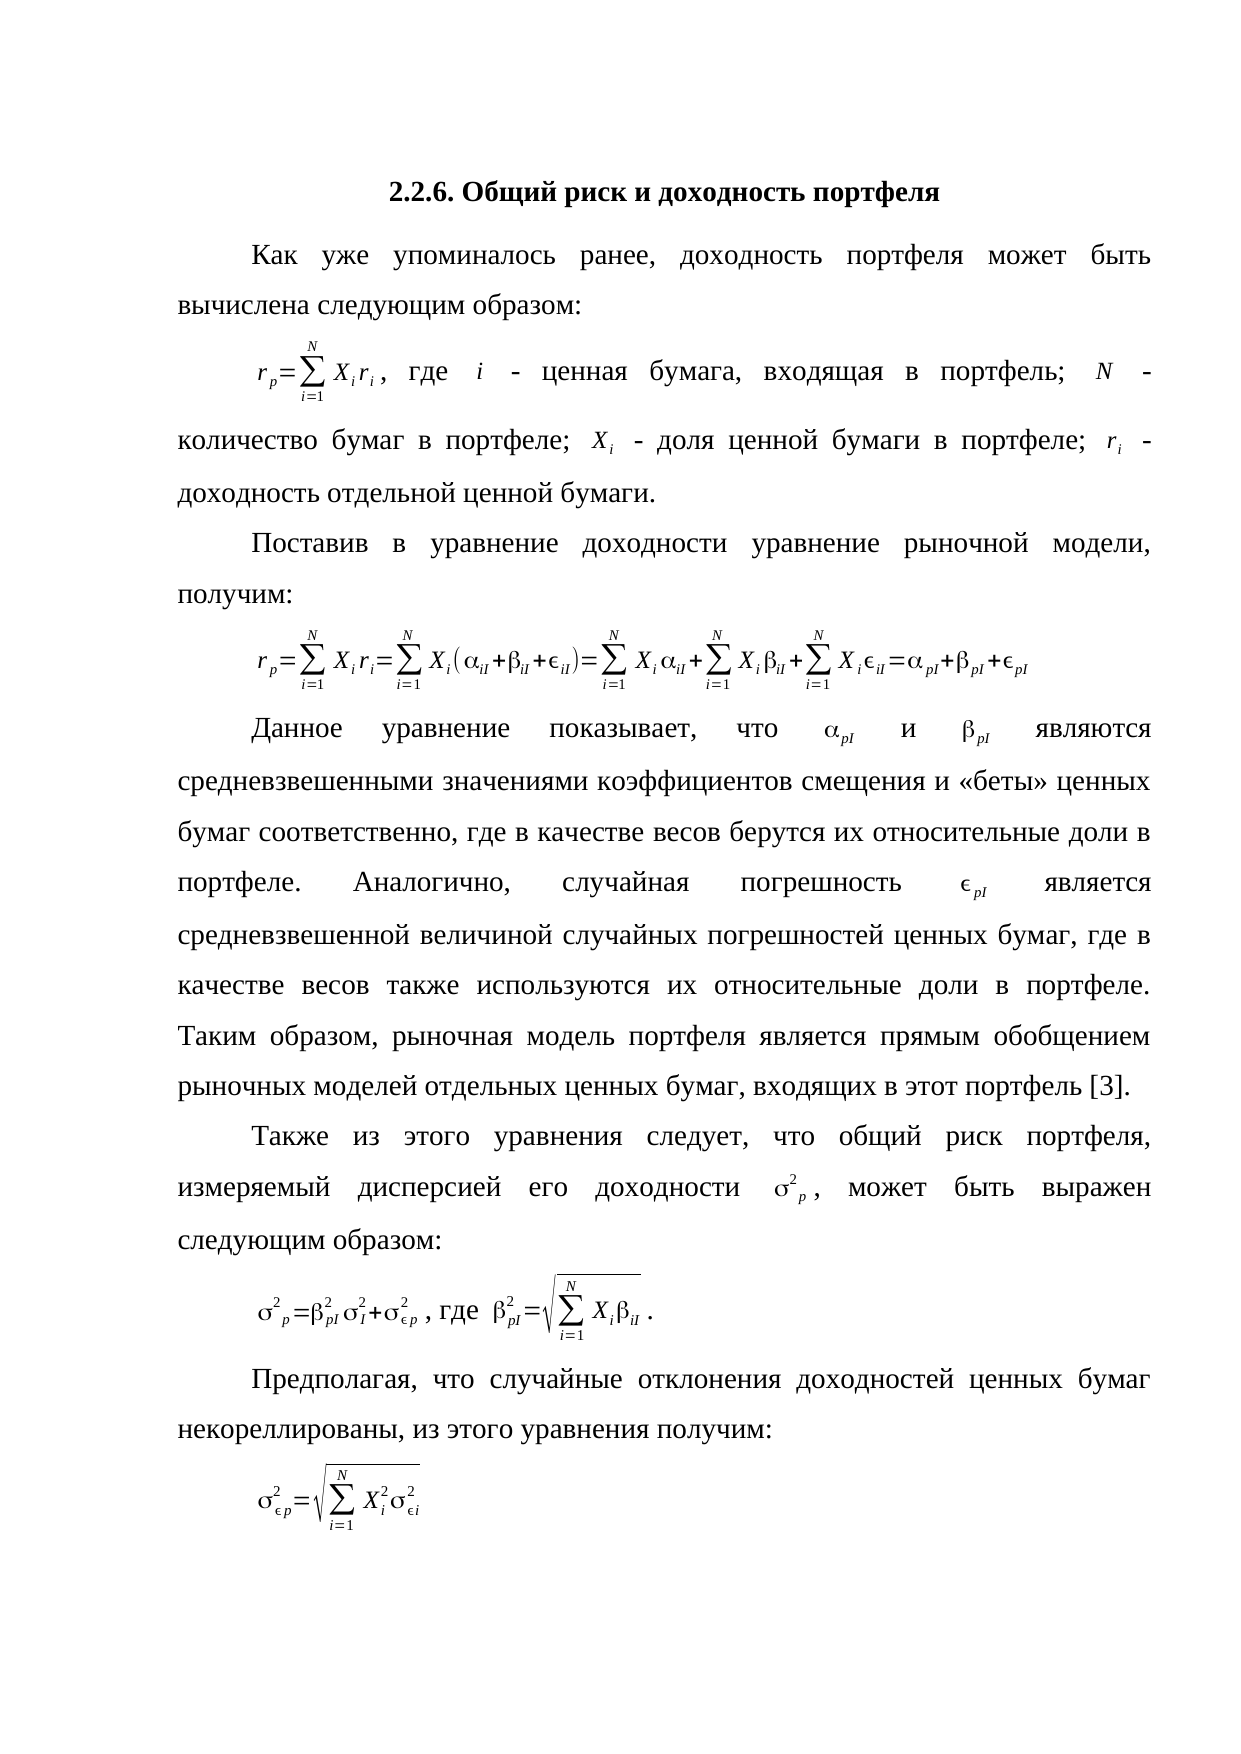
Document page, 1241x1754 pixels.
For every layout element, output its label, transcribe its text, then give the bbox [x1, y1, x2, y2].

text , где - ценная бумага, входящая в портфель; - количество бумаг в портфеле; - доля ценной бумаги в портфеле; - доходность отдельной ценной бумаги. [177, 338, 1152, 509]
text Как уже упоминалось ранее, доходность портфеля может быть вычислена следующим образом: [177, 237, 1152, 321]
text Поставив в уравнение доходности уравнение рыночной модели, получим: [177, 525, 1152, 609]
text Также из этого уравнения следует, что общий риск портфеля, измеряемый дисперсией его доходности , может быть выражен следующим образом: [177, 1118, 1152, 1255]
text , где . [177, 1272, 1152, 1344]
subtitle 2.2.6. Общий риск и доходность портфеля [177, 174, 1152, 208]
text Данное уравнение показывает, что и являются средневзвешенными значениями коэффициентов смещения и «беты» ценных бумаг соответственно, где в качестве весов берутся их относительные доли в портфеле. Аналогично, случайная погрешность является средневзвешенной величиной случайных погрешностей ценных бумаг, где в качестве весов также используются их относительные доли в портфеле. Таким образом, рыночная модель портфеля является прямым обобщением рыночных моделей отдельных ценных бумаг, входящих в этот портфель [3]. [177, 710, 1152, 1102]
text Предполагая, что случайные отклонения доходностей ценных бумаг некореллированы, из этого уравнения получим: [177, 1361, 1152, 1445]
